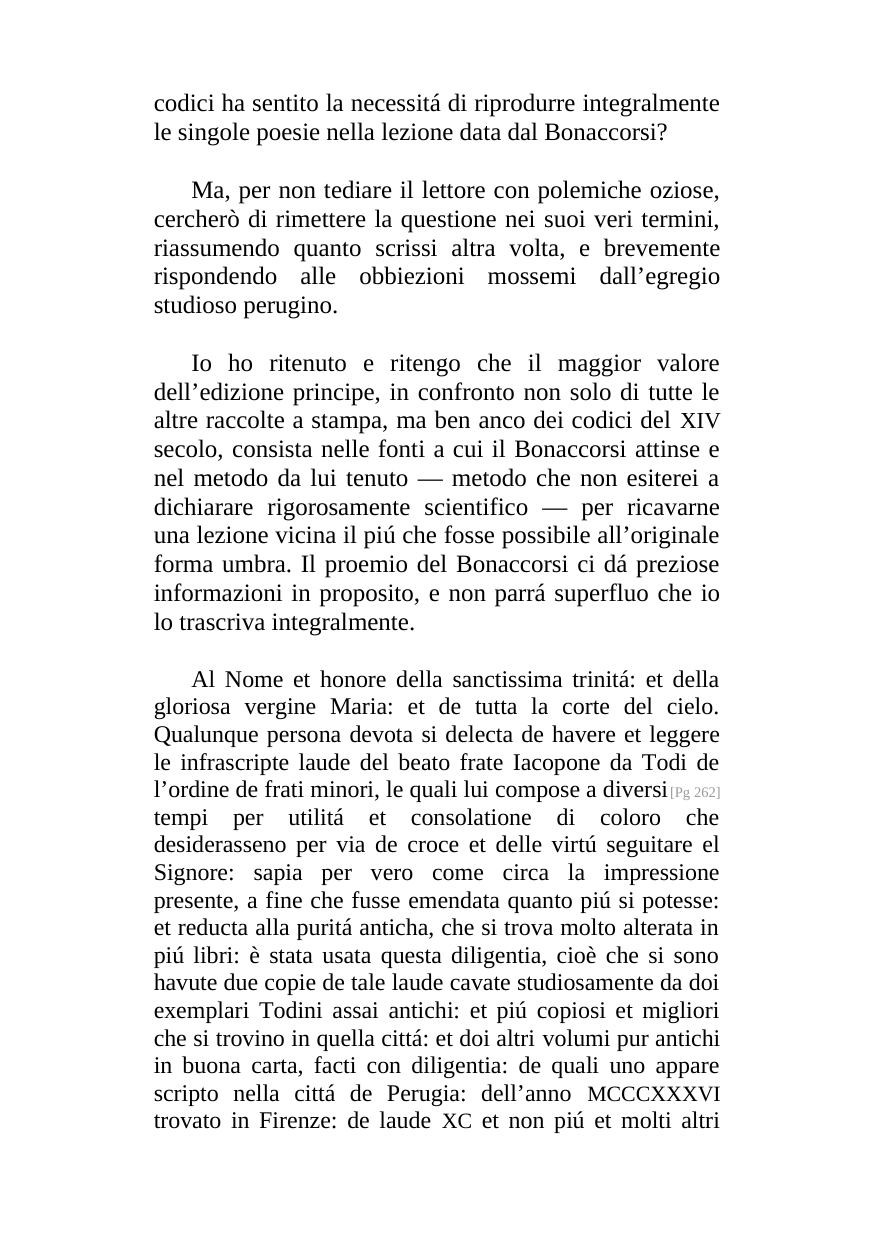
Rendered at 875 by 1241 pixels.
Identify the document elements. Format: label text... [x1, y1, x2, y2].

text Al Nome et honore della sanctissima trinitá: et della gloriosa vergine Maria: et de tutta la corte del cielo. Qualunque persona devota si delecta de havere et leggere le infrascripte laude del beato frate Iacopone da Todi de l’ordine de frati minori, le quali lui compose a diversi[Pg 262] tempi per utilitá et consolatione di coloro che desiderasseno per via de croce et delle virtú seguitare el Signore: sapia per vero come circa la impressione presente, a fine che fusse emendata quanto piú si potesse: et reducta alla puritá anticha, che si trova molto alterata in piú libri: è stata usata questa diligentia, cioè che si sono havute due copie de tale laude cavate studiosamente da doi exemplari Todini assai antichi: et piú copiosi et migliori che si trovino in quella cittá: et doi altri volumi pur antichi in buona carta, facti con diligentia: de quali uno appare scripto nella cittá de Perugia: dell’anno MCCCXXXVI trovato in Firenze: de laude XC et non piú et molti altri [153, 665, 721, 1134]
text codici ha sentito la necessitá di riprodurre integralmente le singole poesie nella lezione data dal Bonaccorsi? [153, 88, 721, 146]
text Io ho ritenuto e ritengo che il maggior valore dell’edizione principe, in confronto non solo di tutte le altre raccolte a stampa, ma ben anco dei codici del XIV secolo, consista nelle fonti a cui il Bonaccorsi attinse e nel metodo da lui tenuto — metodo che non esiterei a dichiarare rigorosamente scientifico — per ricavarne una lezione vicina il piú che fosse possibile all’originale forma umbra. Il proemio del Bonaccorsi ci dá preziose informazioni in proposito, e non parrá superfluo che io lo trascriva integralmente. [153, 348, 721, 636]
text Ma, per non tediare il lettore con polemiche oziose, cercherò di rimettere la questione nei suoi veri termini, riassumendo quanto scrissi altra volta, e brevemente rispondendo alle obbiezioni mossemi dall’egregio studioso perugino. [153, 175, 721, 319]
